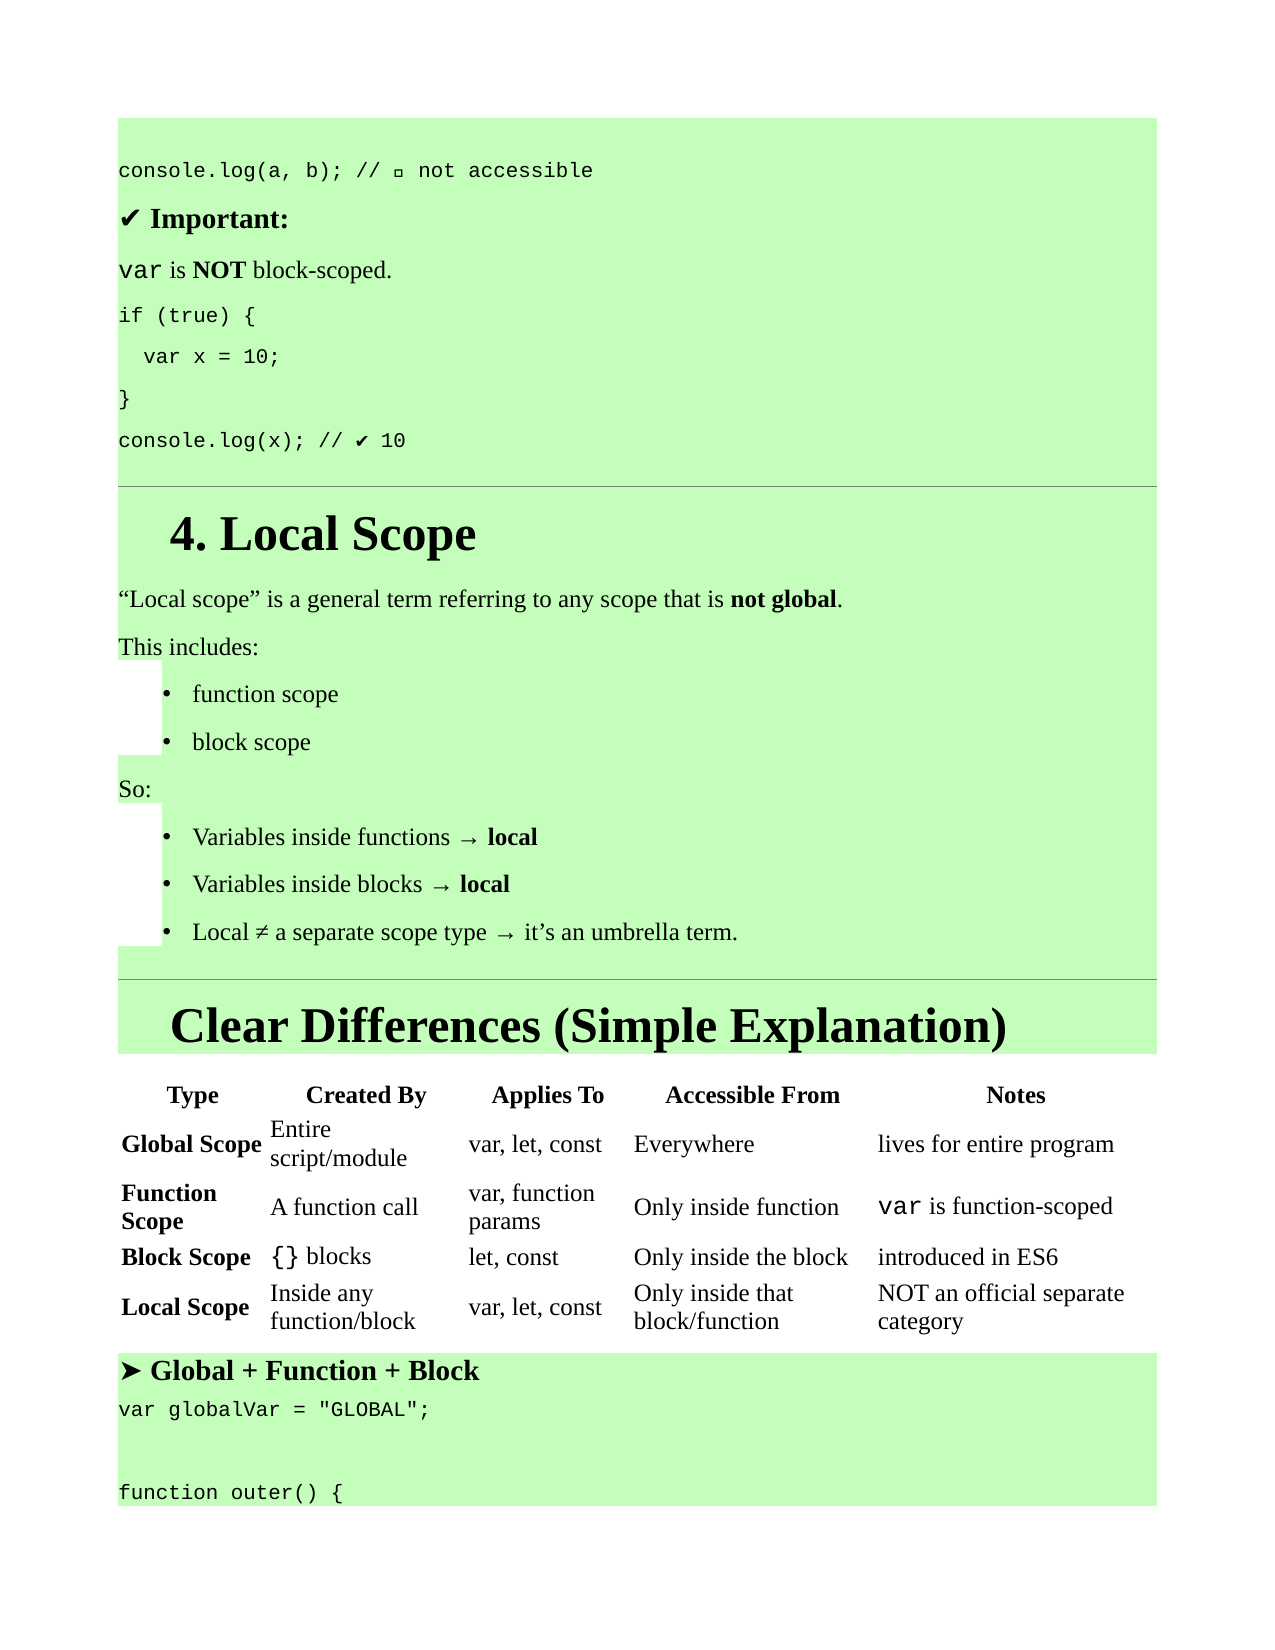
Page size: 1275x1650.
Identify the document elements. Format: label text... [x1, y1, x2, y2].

text function outer() { [118, 1482, 1157, 1506]
text var x = 10; [118, 347, 1157, 370]
list Local ≠ a separate scope type → it’s an umbrella term. [162, 917, 1157, 946]
table_header Type [118, 1077, 267, 1111]
text console.log(x); // ✔ 10 [118, 430, 1157, 454]
table_cell Only inside the block [631, 1238, 875, 1275]
table_cell var is function-scoped [875, 1175, 1157, 1238]
table_cell Entire script/module [267, 1111, 465, 1175]
table_cell var, let, const [465, 1275, 631, 1338]
text This includes: [118, 632, 1157, 660]
text console.log(a, b); // ❌ not accessible [118, 160, 1157, 183]
text } [118, 388, 1157, 412]
text “Local scope” is a general term referring to any scope that is not global. [118, 584, 1157, 613]
text if (true) { [118, 305, 1157, 328]
table_cell Only inside function [631, 1175, 875, 1238]
text var is NOT block-scoped. [118, 255, 1157, 286]
list Variables inside blocks → local [162, 869, 1157, 898]
table_cell lives for entire program [875, 1111, 1157, 1175]
subtitle ✅ 4. Local Scope [118, 503, 1157, 561]
subtitle ✔ Important: [118, 202, 1157, 235]
list block scope [162, 727, 1157, 756]
table_cell Everywhere [631, 1111, 875, 1175]
text So: [118, 774, 1157, 803]
table_header Applies To [465, 1077, 631, 1111]
table_cell Local Scope [118, 1275, 267, 1338]
text var globalVar = "GLOBAL"; [118, 1399, 1157, 1422]
table_cell Global Scope [118, 1111, 267, 1175]
subtitle ➤ Global + Function + Block [118, 1353, 1157, 1386]
list Variables inside functions → local [162, 822, 1157, 851]
table_cell var, let, const [465, 1111, 631, 1175]
list function scope [162, 679, 1157, 708]
table_cell A function call [267, 1175, 465, 1238]
table_header Notes [875, 1077, 1157, 1111]
table_cell Block Scope [118, 1238, 267, 1275]
table_cell var, function params [465, 1175, 631, 1238]
table_cell Function Scope [118, 1175, 267, 1238]
subtitle 🔥 Clear Differences (Simple Explanation) [118, 996, 1157, 1054]
table_header Created By [267, 1077, 465, 1111]
table_cell let, const [465, 1238, 631, 1275]
table_cell {} blocks [267, 1238, 465, 1275]
table_cell introduced in ES6 [875, 1238, 1157, 1275]
table_cell Only inside that block/function [631, 1275, 875, 1338]
table_cell Inside any function/block [267, 1275, 465, 1338]
table_cell NOT an official separate category [875, 1275, 1157, 1338]
table_header Accessible From [631, 1077, 875, 1111]
